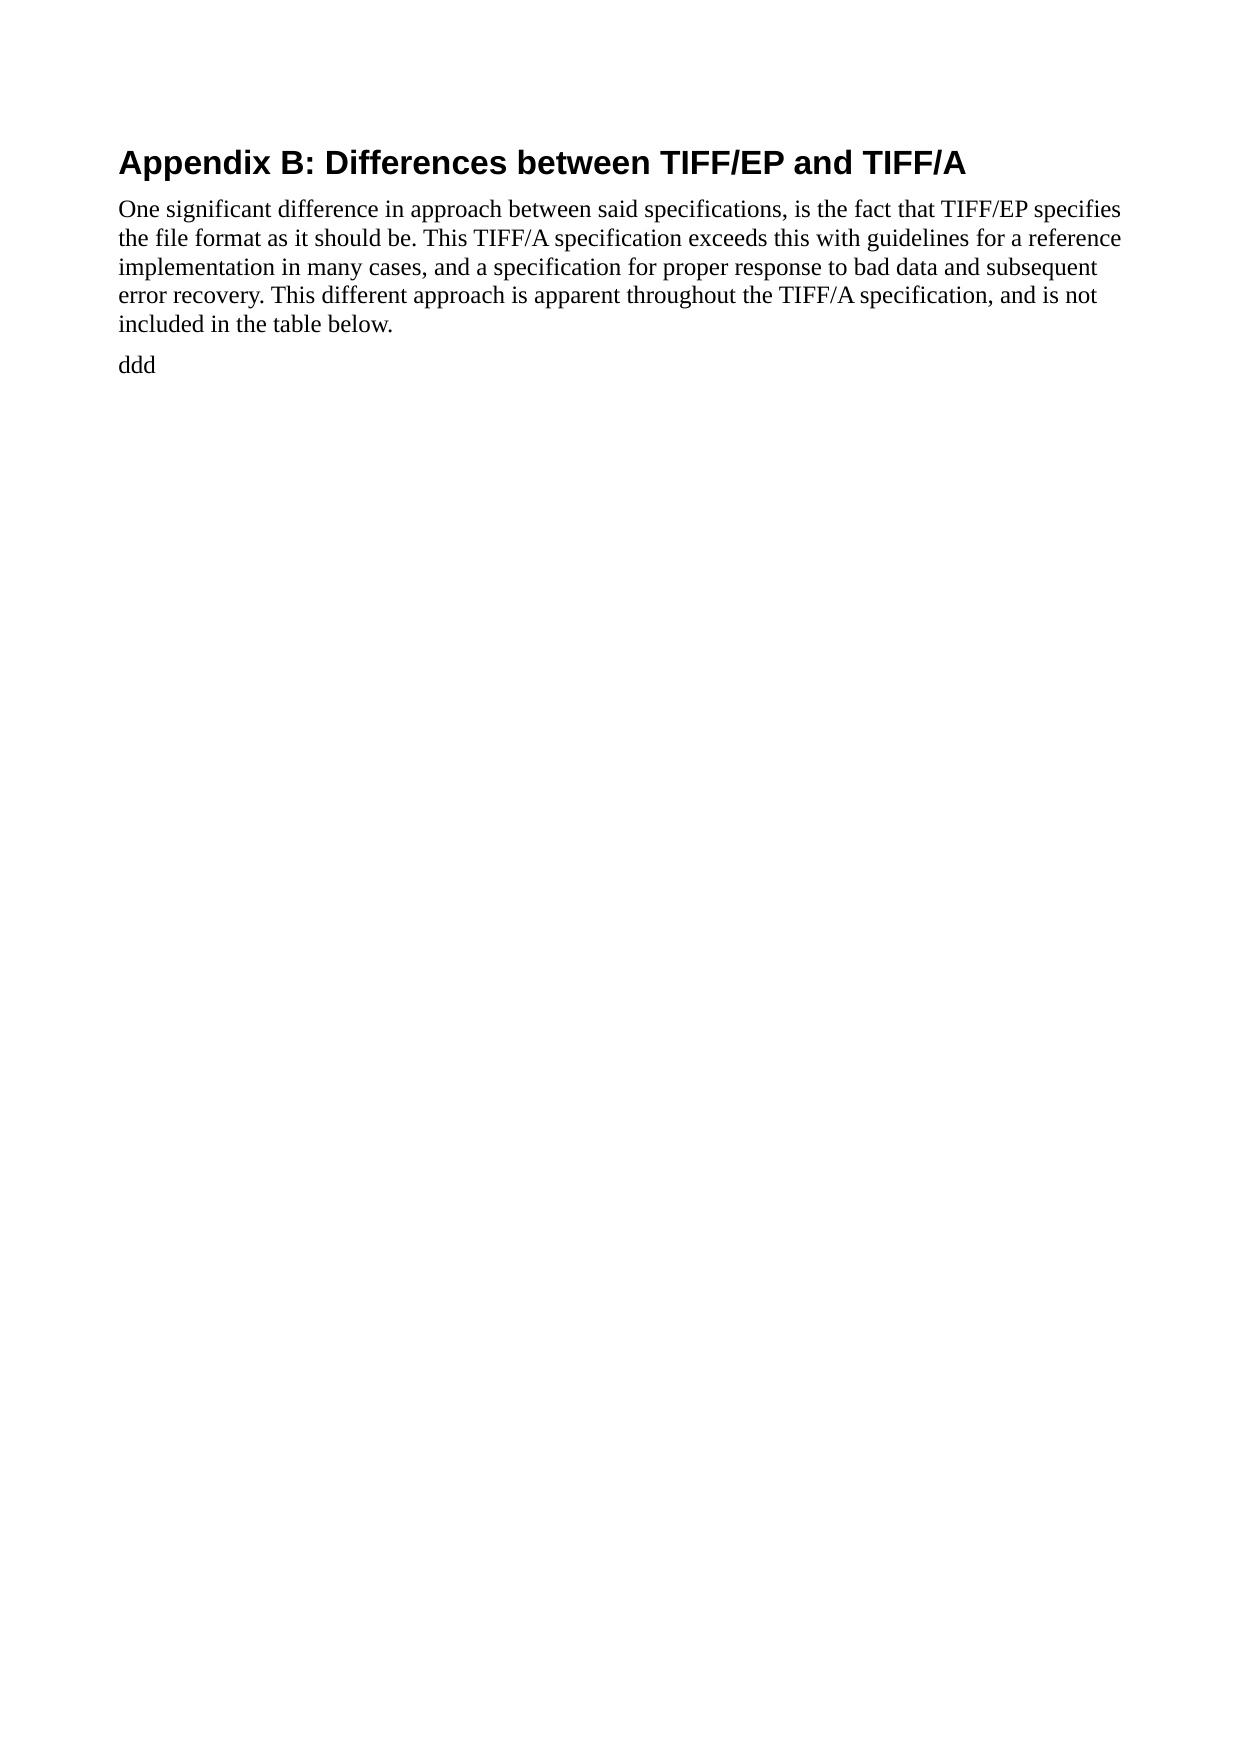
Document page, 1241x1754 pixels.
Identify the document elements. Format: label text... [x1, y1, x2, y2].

text ddd [118, 351, 1122, 379]
subtitle Appendix B: Differences between TIFF/EP and TIFF/A [118, 143, 1122, 182]
text One significant difference in approach between said specifications, is the fact that TIFF/EP specifies the file format as it should be. This TIFF/A specification exceeds this with guidelines for a reference implementation in many cases, and a specification for proper response to bad data and subsequent error recovery. This different approach is apparent throughout the TIFF/A specification, and is not included in the table below. [118, 194, 1122, 338]
